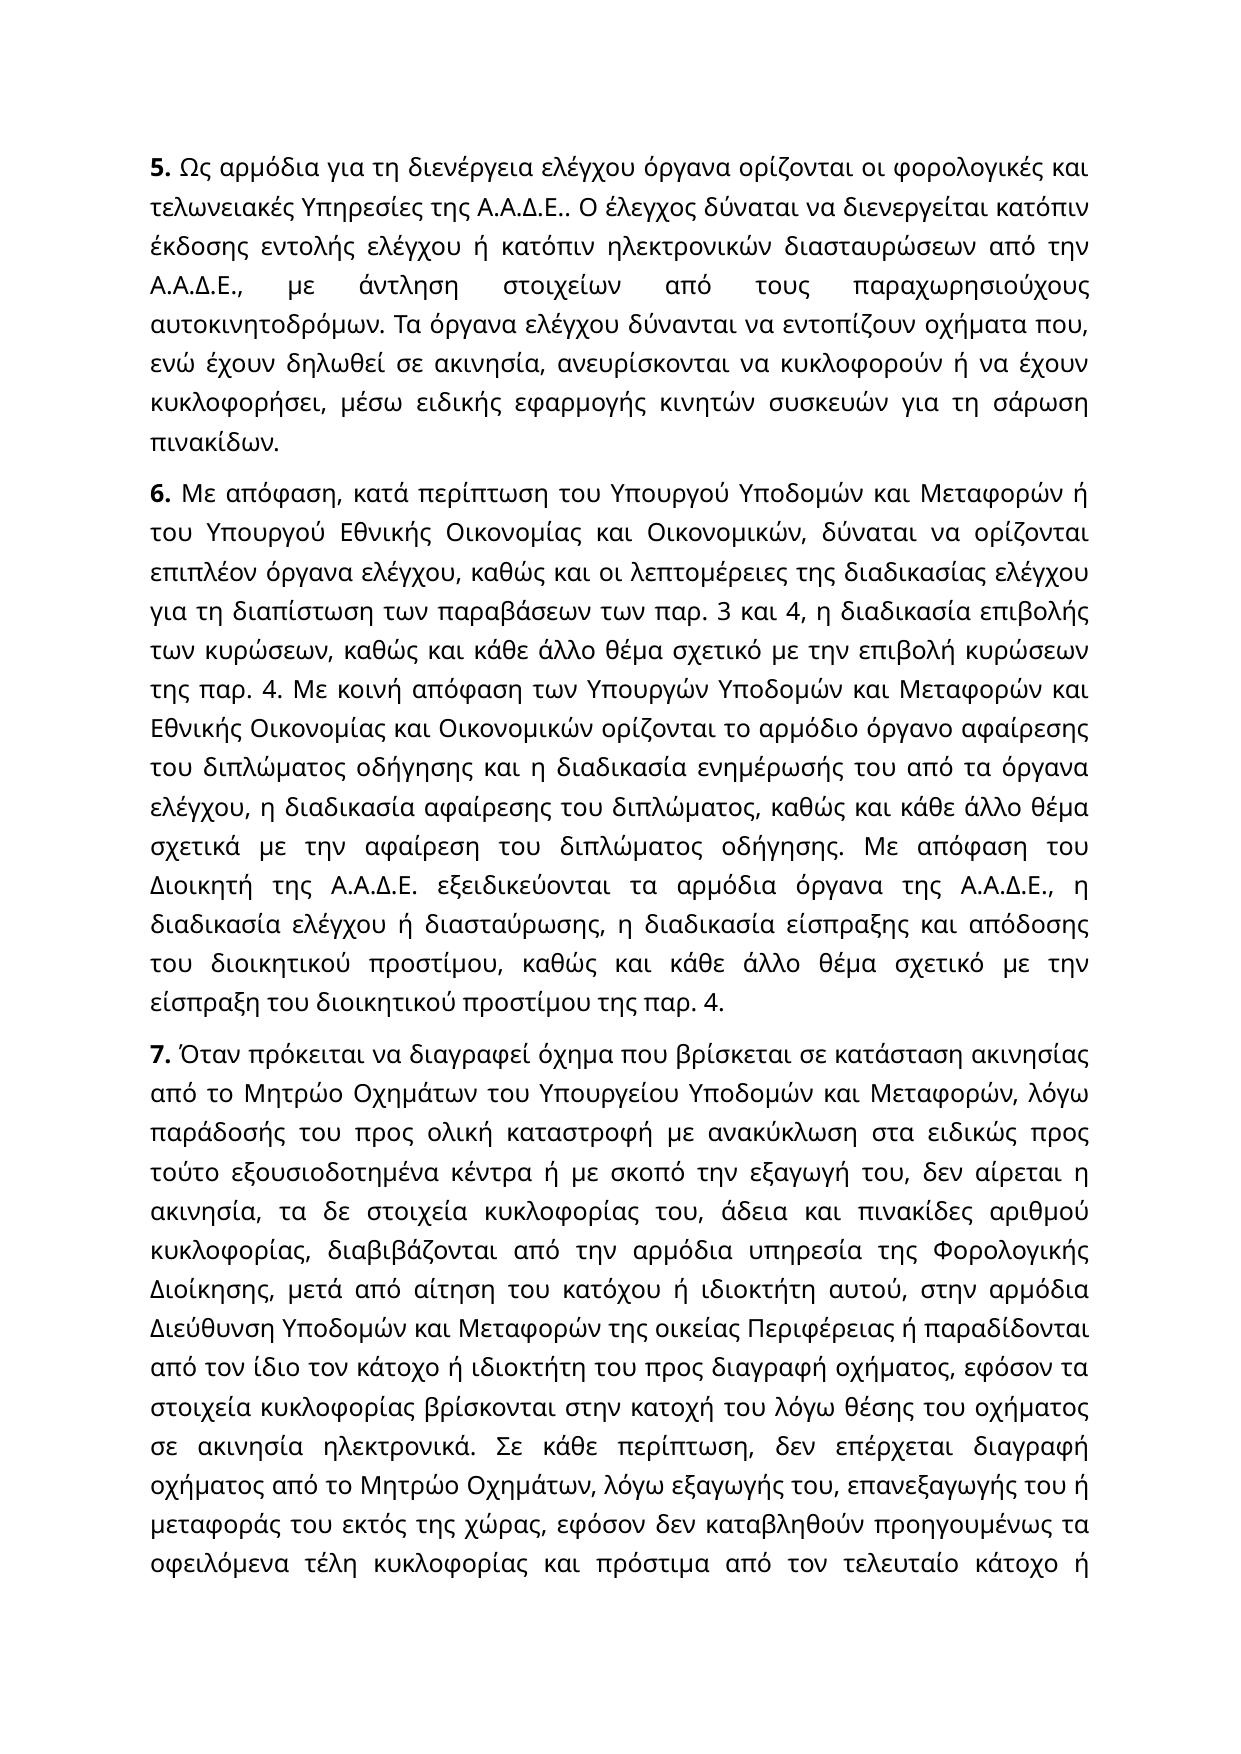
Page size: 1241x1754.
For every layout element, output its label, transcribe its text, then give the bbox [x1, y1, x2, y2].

text 7. Όταν πρόκειται να διαγραφεί όχημα που βρίσκεται σε κατάσταση ακινησίας από το Μητρώο Οχημάτων του Υπουργείου Υποδομών και Μεταφορών, λόγω παράδοσής του προς ολική καταστροφή με ανακύκλωση στα ειδικώς προς τούτο εξουσιοδοτημένα κέντρα ή με σκοπό την εξαγωγή του, δεν αίρεται η ακινησία, τα δε στοιχεία κυκλοφορίας του, άδεια και πινακίδες αριθμού κυκλοφορίας, διαβιβάζονται από την αρμόδια υπηρεσία της Φορολογικής Διοίκησης, μετά από αίτηση του κατόχου ή ιδιοκτήτη αυτού, στην αρμόδια Διεύθυνση Υποδομών και Μεταφορών της οικείας Περιφέρειας ή παραδίδονται από τον ίδιο τον κάτοχο ή ιδιοκτήτη του προς διαγραφή οχήματος, εφόσον τα στοιχεία κυκλοφορίας βρίσκονται στην κατοχή του λόγω θέσης του οχήματος σε ακινησία ηλεκτρονικά. Σε κάθε περίπτωση, δεν επέρχεται διαγραφή οχήματος από το Μητρώο Οχημάτων, λόγω εξαγωγής του, επανεξαγωγής του ή μεταφοράς του εκτός της χώρας, εφόσον δεν καταβληθούν προηγουμένως τα οφειλόμενα τέλη κυκλοφορίας και πρόστιμα από τον τελευταίο κάτοχο ή [150, 1037, 1090, 1580]
text 5. Ως αρμόδια για τη διενέργεια ελέγχου όργανα ορίζονται οι φορολογικές και τελωνειακές Υπηρεσίες της Α.Α.Δ.Ε.. Ο έλεγχος δύναται να διενεργείται κατόπιν έκδοσης εντολής ελέγχου ή κατόπιν ηλεκτρονικών διασταυρώσεων από την Α.Α.Δ.Ε., με άντληση στοιχείων από τους παραχωρησιούχους αυτοκινητοδρόμων. Τα όργανα ελέγχου δύνανται να εντοπίζουν οχήματα που, ενώ έχουν δηλωθεί σε ακινησία, ανευρίσκονται να κυκλοφορούν ή να έχουν κυκλοφορήσει, μέσω ειδικής εφαρμογής κινητών συσκευών για τη σάρωση πινακίδων. [150, 150, 1090, 458]
text 6. Με απόφαση, κατά περίπτωση του Υπουργού Υποδομών και Μεταφορών ή του Υπουργού Εθνικής Οικονομίας και Οικονομικών, δύναται να ορίζονται επιπλέον όργανα ελέγχου, καθώς και οι λεπτομέρειες της διαδικασίας ελέγχου για τη διαπίστωση των παραβάσεων των παρ. 3 και 4, η διαδικασία επιβολής των κυρώσεων, καθώς και κάθε άλλο θέμα σχετικό με την επιβολή κυρώσεων της παρ. 4. Με κοινή απόφαση των Υπουργών Υποδομών και Μεταφορών και Εθνικής Οικονομίας και Οικονομικών ορίζονται το αρμόδιο όργανο αφαίρεσης του διπλώματος οδήγησης και η διαδικασία ενημέρωσής του από τα όργανα ελέγχου, η διαδικασία αφαίρεσης του διπλώματος, καθώς και κάθε άλλο θέμα σχετικά με την αφαίρεση του διπλώματος οδήγησης. Με απόφαση του Διοικητή της Α.Α.Δ.Ε. εξειδικεύονται τα αρμόδια όργανα της Α.Α.Δ.Ε., η διαδικασία ελέγχου ή διασταύρωσης, η διαδικασία είσπραξης και απόδοσης του διοικητικού προστίμου, καθώς και κάθε άλλο θέμα σχετικό με την είσπραξη του διοικητικού προστίμου της παρ. 4. [150, 476, 1090, 1019]
